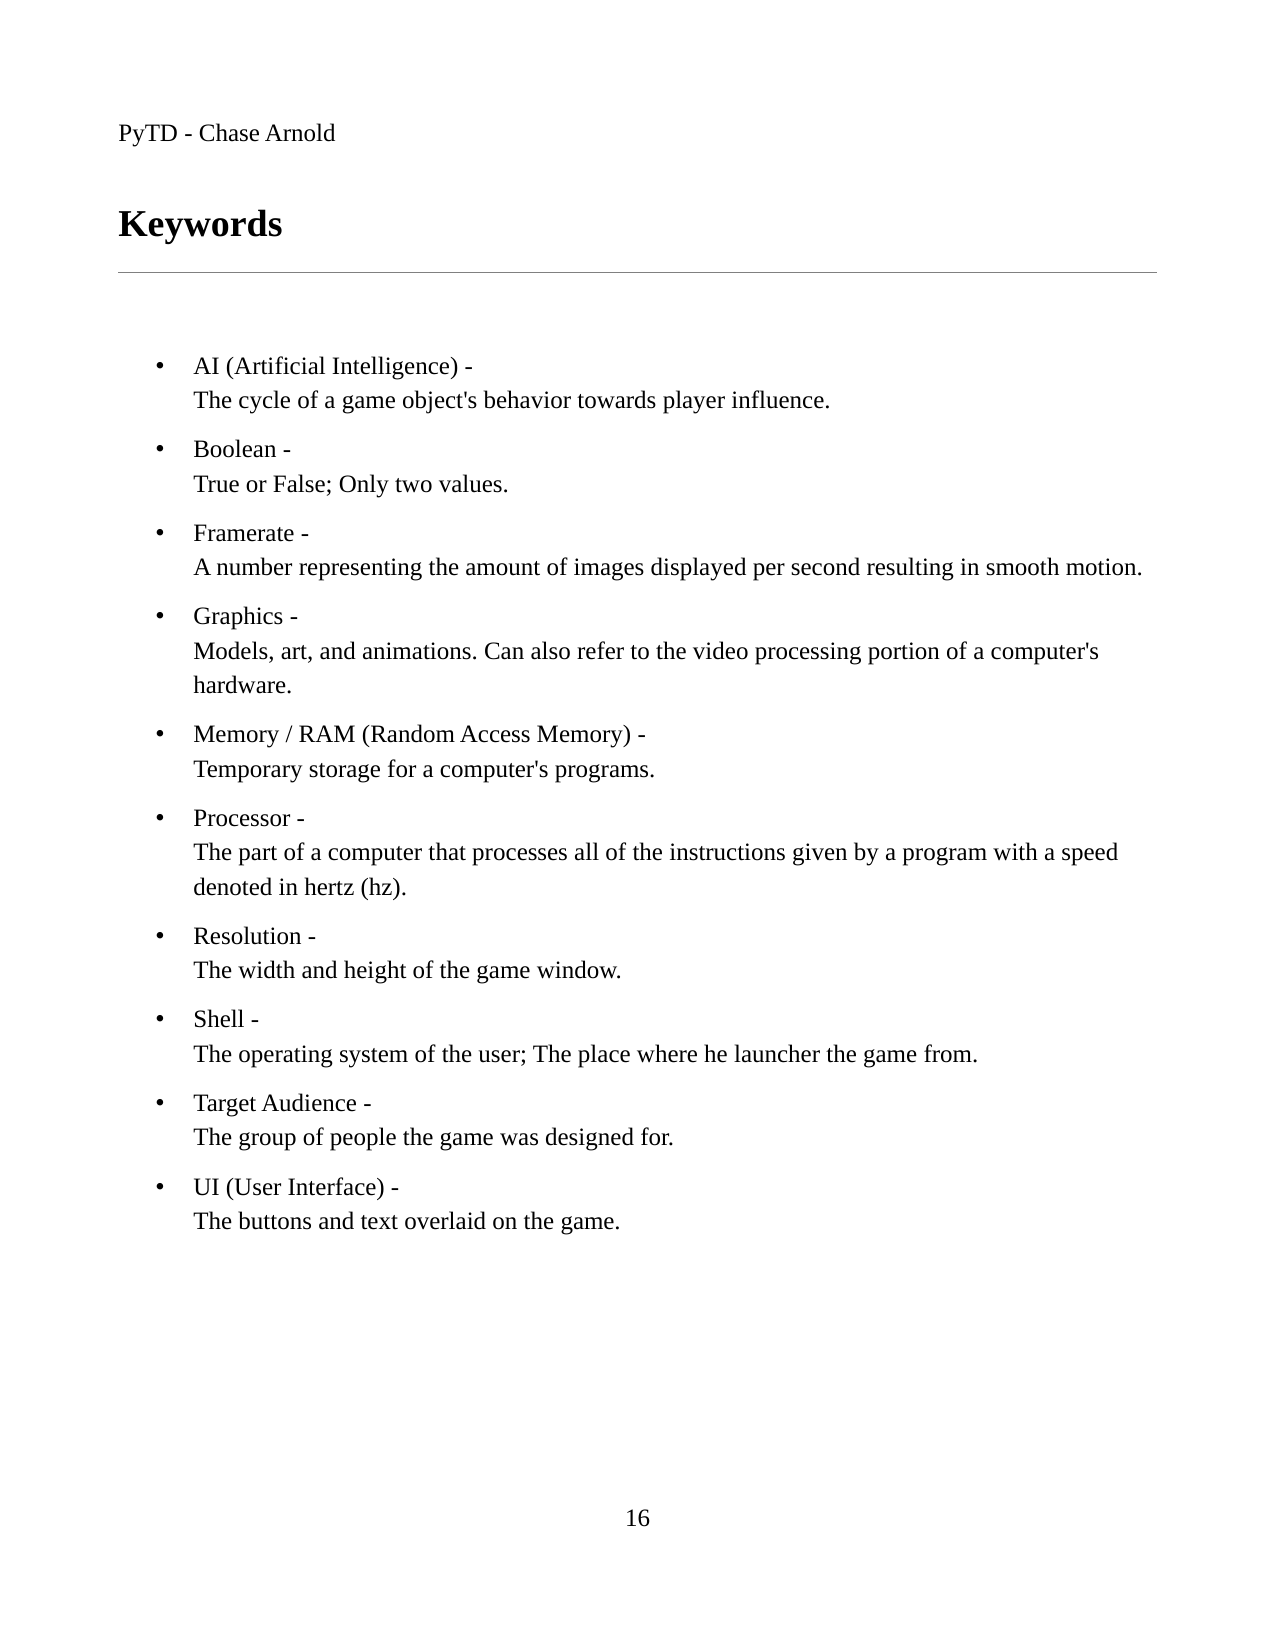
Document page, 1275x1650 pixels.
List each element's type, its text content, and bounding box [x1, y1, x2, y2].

list AI (Artificial Intelligence) - The cycle of a game object's behavior towards player influence. [156, 351, 1157, 414]
list Resolution - The width and height of the game window. [156, 921, 1157, 984]
list Shell - The operating system of the user; The place where he launcher the game from. [156, 1004, 1157, 1068]
list Graphics - Models, art, and animations. Can also refer to the video processing portion of a computer's hardware. [156, 601, 1157, 699]
list Boolean - True or False; Only two values. [156, 434, 1157, 497]
list Framerate - A number representing the amount of images displayed per second resulting in smooth motion. [156, 518, 1157, 581]
subtitle Keywords [118, 201, 1157, 245]
list Target Audience - The group of people the game was designed for. [156, 1088, 1157, 1151]
list Memory / RAM (Random Access Memory) - Temporary storage for a computer's programs. [156, 719, 1157, 783]
list Processor - The part of a computer that processes all of the instructions given by a program with a speed denoted in hertz (hz). [156, 803, 1157, 901]
list UI (User Interface) - The buttons and text overlaid on the game. [156, 1172, 1157, 1235]
